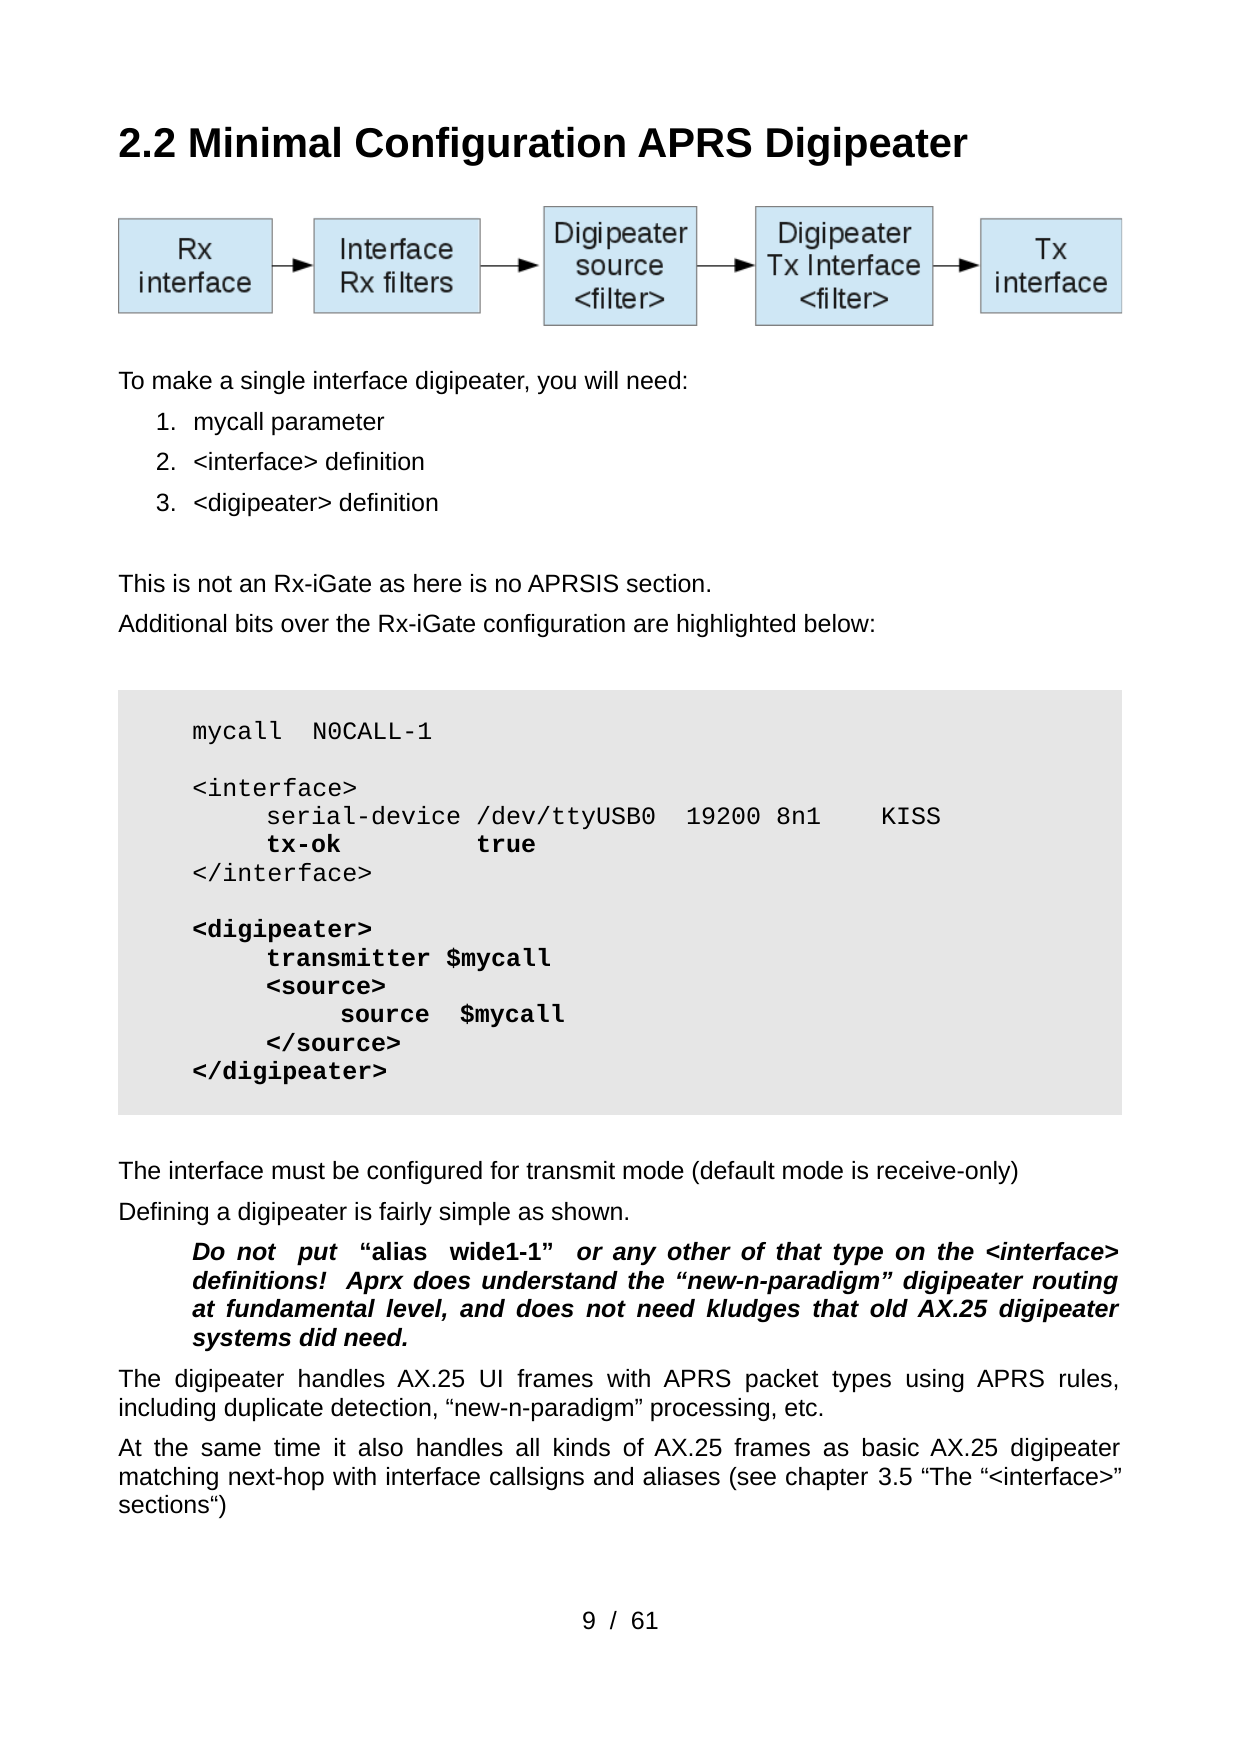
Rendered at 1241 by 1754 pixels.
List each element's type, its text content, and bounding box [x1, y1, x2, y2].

text Additional bits over the Rx-iGate configuration are highlighted below: [118, 609, 1122, 638]
text Defining a digipeater is fairly simple as shown. [118, 1196, 1122, 1225]
text </digipeater> [118, 1059, 1122, 1087]
text At the same time it also handles all kinds of AX.25 frames as basic AX.25 digipeater matching next-hop with interface callsigns and aliases (see chapter 3.5 “The “<interface>” sections“) [118, 1433, 1122, 1519]
subtitle Minimal Configuration APRS Digipeater [118, 118, 1122, 166]
text <digipeater> [118, 917, 1122, 945]
text transmitter $mycall [118, 945, 1122, 974]
text </interface> [118, 860, 1122, 889]
text <interface> [118, 775, 1122, 804]
text source $mycall [118, 1002, 1122, 1030]
text The interface must be configured for transmit mode (default mode is receive-only) [118, 1156, 1122, 1185]
text serial-device /dev/ttyUSB0 19200 8n1 KISS [118, 804, 1122, 832]
picture [118, 206, 1123, 326]
text Do not put “alias wide1-1” or any other of that type on the <interface> definitions! Aprx does understand the “new-n-paradigm” digipeater routing at fundamental level, and does not need kludges that old AX.25 digipeater systems did need. [192, 1237, 1122, 1352]
list <digipeater> definition [156, 488, 1122, 517]
list mycall parameter [156, 407, 1122, 436]
text To make a single interface digipeater, you will need: [118, 366, 1122, 395]
list <interface> definition [156, 447, 1122, 476]
text mycall N0CALL-1 [118, 719, 1122, 747]
text This is not an Rx-iGate as here is no APRSIS section. [118, 569, 1122, 598]
text tx-ok true [118, 832, 1122, 860]
text <source> [118, 974, 1122, 1002]
text The digipeater handles AX.25 UI frames with APRS packet types using APRS rules, including duplicate detection, “new-n-paradigm” processing, etc. [118, 1364, 1122, 1421]
text </source> [118, 1030, 1122, 1059]
